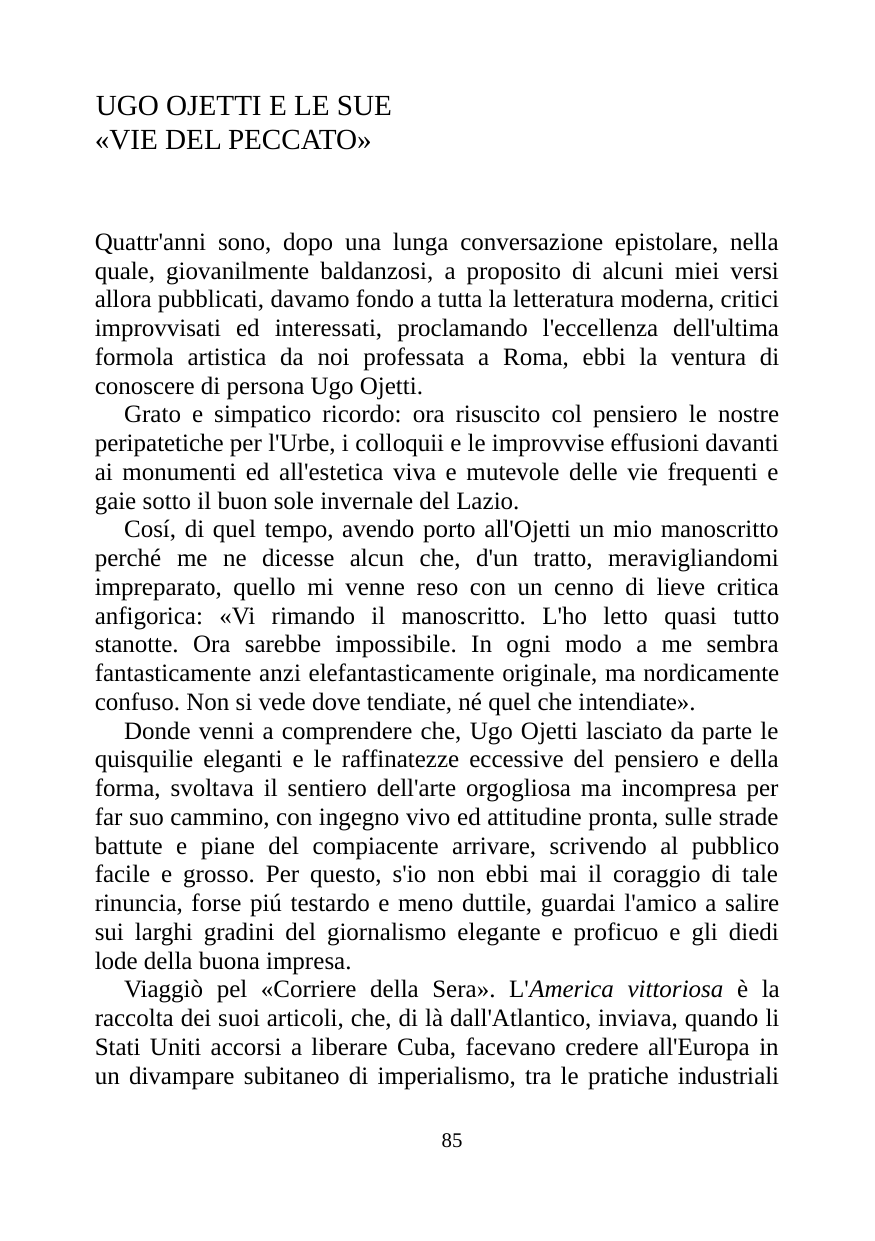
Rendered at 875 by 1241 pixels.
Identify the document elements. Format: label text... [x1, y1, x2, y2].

text Viaggiò pel «Corriere della Sera». L'America vittoriosa è la raccolta dei suoi articoli, che, di là dall'Atlantico, inviava, quando li Stati Uniti accorsi a liberare Cuba, facevano credere all'Europa in un divampare subitaneo di imperialismo, tra le pratiche industriali [94, 974, 779, 1089]
subtitle UGO OJETTI E LE SUE «VIE DEL PECCATO» [94, 88, 779, 156]
text Grato e simpatico ricordo: ora risuscito col pensiero le nostre peripatetiche per l'Urbe, i colloquii e le improvvise effusioni davanti ai monumenti ed all'estetica viva e mutevole delle vie frequenti e gaie sotto il buon sole invernale del Lazio. [94, 399, 779, 514]
text Quattr'anni sono, dopo una lunga conversazione epistolare, nella quale, giovanilmente baldanzosi, a proposito di alcuni miei versi allora pubblicati, davamo fondo a tutta la letteratura moderna, critici improvvisati ed interessati, proclamando l'eccellenza dell'ultima formola artistica da noi professata a Roma, ebbi la ventura di conoscere di persona Ugo Ojetti. [94, 227, 779, 399]
text Cosí, di quel tempo, avendo porto all'Ojetti un mio manoscritto perché me ne dicesse alcun che, d'un tratto, meravigliandomi impreparato, quello mi venne reso con un cenno di lieve critica anfigorica: «Vi rimando il manoscritto. L'ho letto quasi tutto stanotte. Ora sarebbe impossibile. In ogni modo a me sembra fantasticamente anzi elefantasticamente originale, ma nordicamente confuso. Non si vede dove tendiate, né quel che intendiate». [94, 514, 779, 716]
text Donde venni a comprendere che, Ugo Ojetti lasciato da parte le quisquilie eleganti e le raffinatezze eccessive del pensiero e della forma, svoltava il sentiero dell'arte orgogliosa ma incompresa per far suo cammino, con ingegno vivo ed attitudine pronta, sulle strade battute e piane del compiacente arrivare, scrivendo al pubblico facile e grosso. Per questo, s'io non ebbi mai il coraggio di tale rinuncia, forse piú testardo e meno duttile, guardai l'amico a salire sui larghi gradini del giornalismo elegante e proficuo e gli diedi lode della buona impresa. [94, 716, 779, 974]
